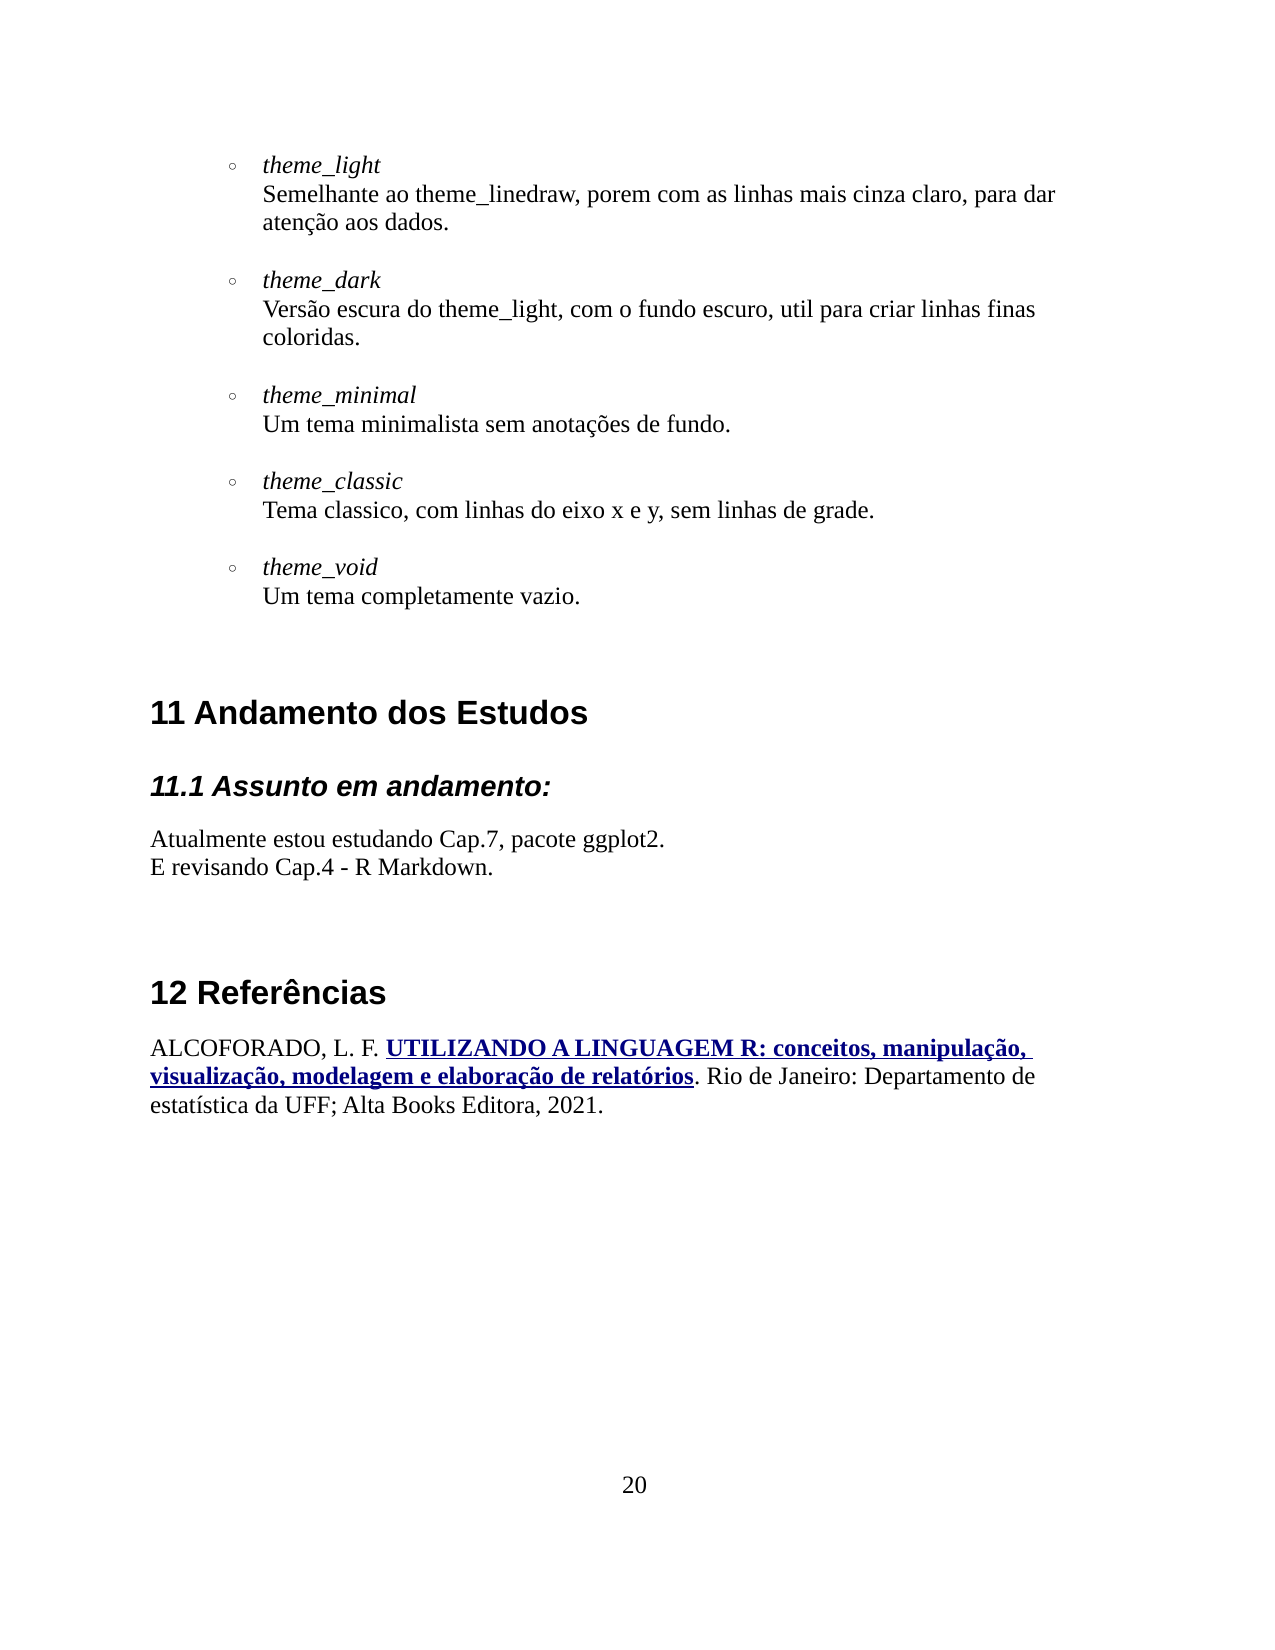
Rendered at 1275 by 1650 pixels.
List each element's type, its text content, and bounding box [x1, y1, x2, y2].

subtitle 11 Andamento dos Estudos [150, 692, 1125, 731]
subtitle 12 Referências [150, 973, 1125, 1011]
text Atualmente estou estudando Cap.7, pacote ggplot2. E revisando Cap.4 - R Markdown. [150, 824, 1125, 910]
list theme_light Semelhante ao theme_linedraw, porem com as linhas mais cinza claro, para dar atenção aos dados. [225, 150, 1125, 265]
list theme_minimal Um tema minimalista sem anotações de fundo. [225, 380, 1125, 466]
list theme_classic Tema classico, com linhas do eixo x e y, sem linhas de grade. [225, 466, 1125, 552]
subtitle 11.1 Assunto em andamento: [150, 769, 1125, 802]
list theme_void Um tema completamente vazio. [225, 552, 1125, 639]
text ALCOFORADO, L. F. UTILIZANDO A LINGUAGEM R: conceitos, manipulação, visualização, modelagem e elaboração de relatórios. Rio de Janeiro: Departamento de estatística da UFF; Alta Books Editora, 2021. [150, 1033, 1125, 1119]
list theme_dark Versão escura do theme_light, com o fundo escuro, util para criar linhas finas coloridas. [225, 265, 1125, 380]
